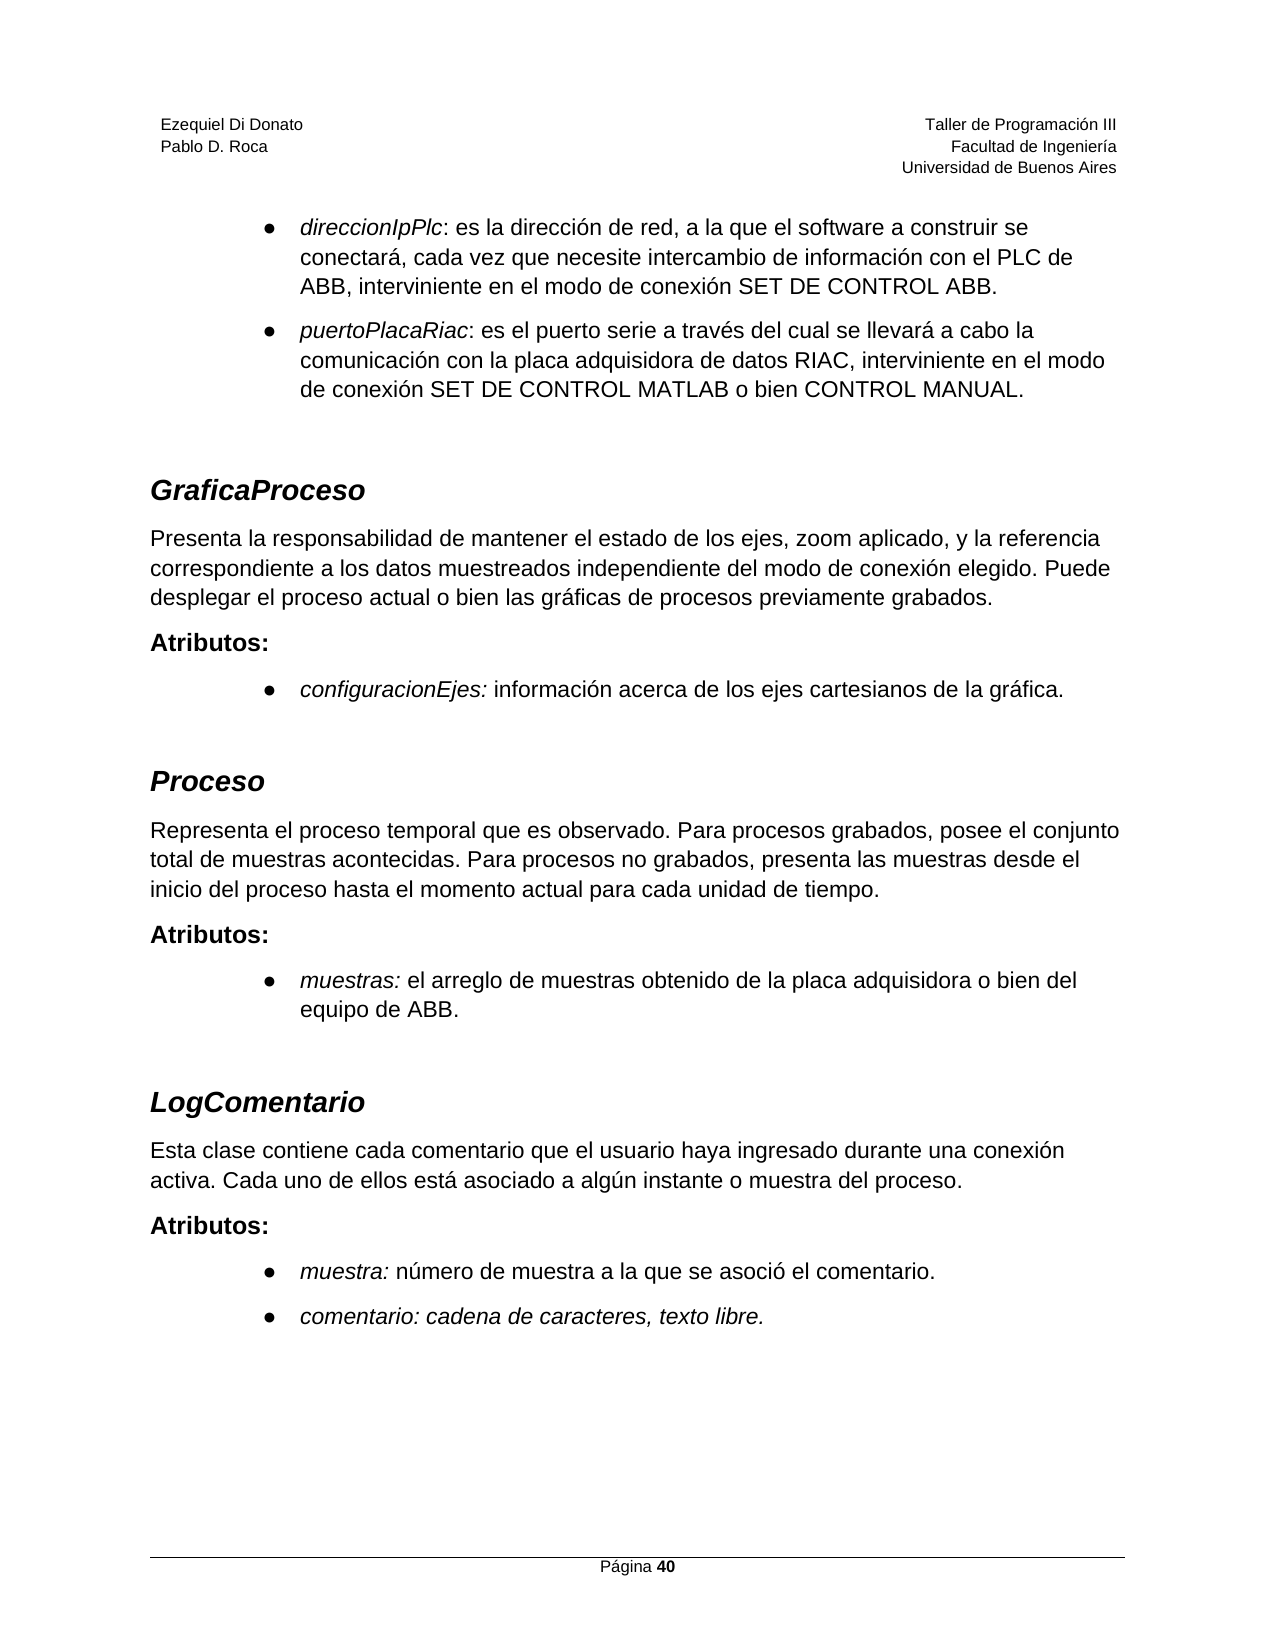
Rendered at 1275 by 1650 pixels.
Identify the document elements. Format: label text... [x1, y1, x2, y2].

list configuracionEjes: información acerca de los ejes cartesianos de la gráfica. [262, 676, 1125, 702]
text Representa el proceso temporal que es observado. Para procesos grabados, posee el conjunto total de muestras acontecidas. Para procesos no grabados, presenta las muestras desde el inicio del proceso hasta el momento actual para cada unidad de tiempo. [150, 817, 1125, 902]
list puertoPlacaRiac: es el puerto serie a través del cual se llevará a cabo la comunicación con la placa adquisidora de datos RIAC, interviniente en el modo de conexión SET DE CONTROL MATLAB o bien CONTROL MANUAL. [262, 318, 1125, 403]
subtitle Atributos: [150, 1212, 1125, 1240]
subtitle GraficaProceso [150, 474, 1125, 506]
list comentario: cadena de caracteres, texto libre. [262, 1303, 1125, 1329]
text Esta clase contiene cada comentario que el usuario haya ingresado durante una conexión activa. Cada uno de ellos está asociado a algún instante o muestra del proceso. [150, 1138, 1125, 1193]
list muestra: número de muestra a la que se asoció el comentario. [262, 1259, 1125, 1285]
subtitle Atributos: [150, 629, 1125, 657]
text Proceso [150, 765, 1125, 798]
text Presenta la responsabilidad de mantener el estado de los ejes, zoom aplicado, y la referencia correspondiente a los datos muestreados independiente del modo de conexión elegido. Puede desplegar el proceso actual o bien las gráficas de procesos previamente grabados. [150, 526, 1125, 611]
list muestras: el arreglo de muestras obtenido de la placa adquisidora o bien del equipo de ABB. [262, 968, 1125, 1023]
list direccionIpPlc: es la dirección de red, a la que el software a construir se conectará, cada vez que necesite intercambio de información con el PLC de ABB, interviniente en el modo de conexión SET DE CONTROL ABB. [262, 215, 1125, 299]
subtitle Atributos: [150, 921, 1125, 948]
subtitle LogComentario [150, 1086, 1125, 1118]
